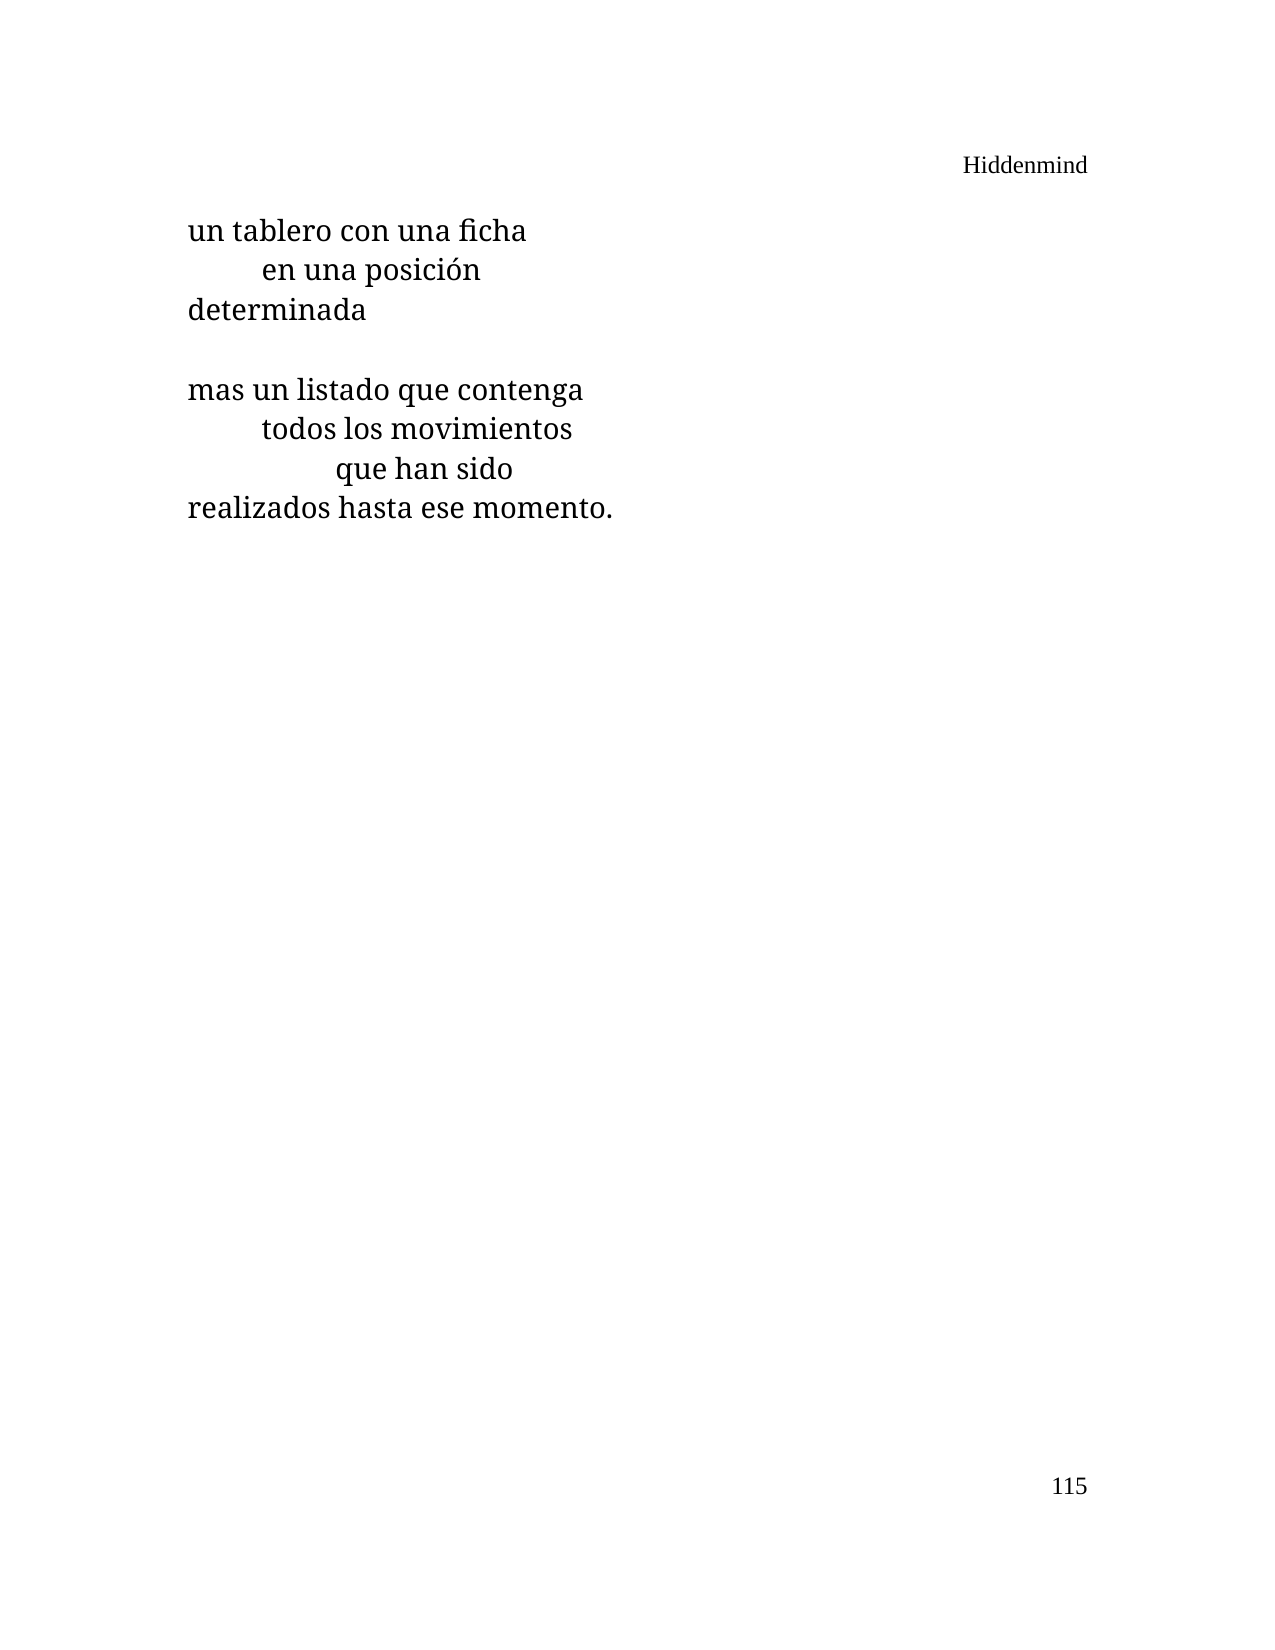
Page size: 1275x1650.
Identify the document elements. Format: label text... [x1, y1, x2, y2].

text todos los movimientos [187, 408, 622, 448]
text en una posición determinada [187, 250, 622, 329]
text un tablero con una ficha [187, 210, 622, 250]
text mas un listado que contenga [187, 369, 622, 408]
text que han sido realizados hasta ese momento. [187, 448, 622, 527]
